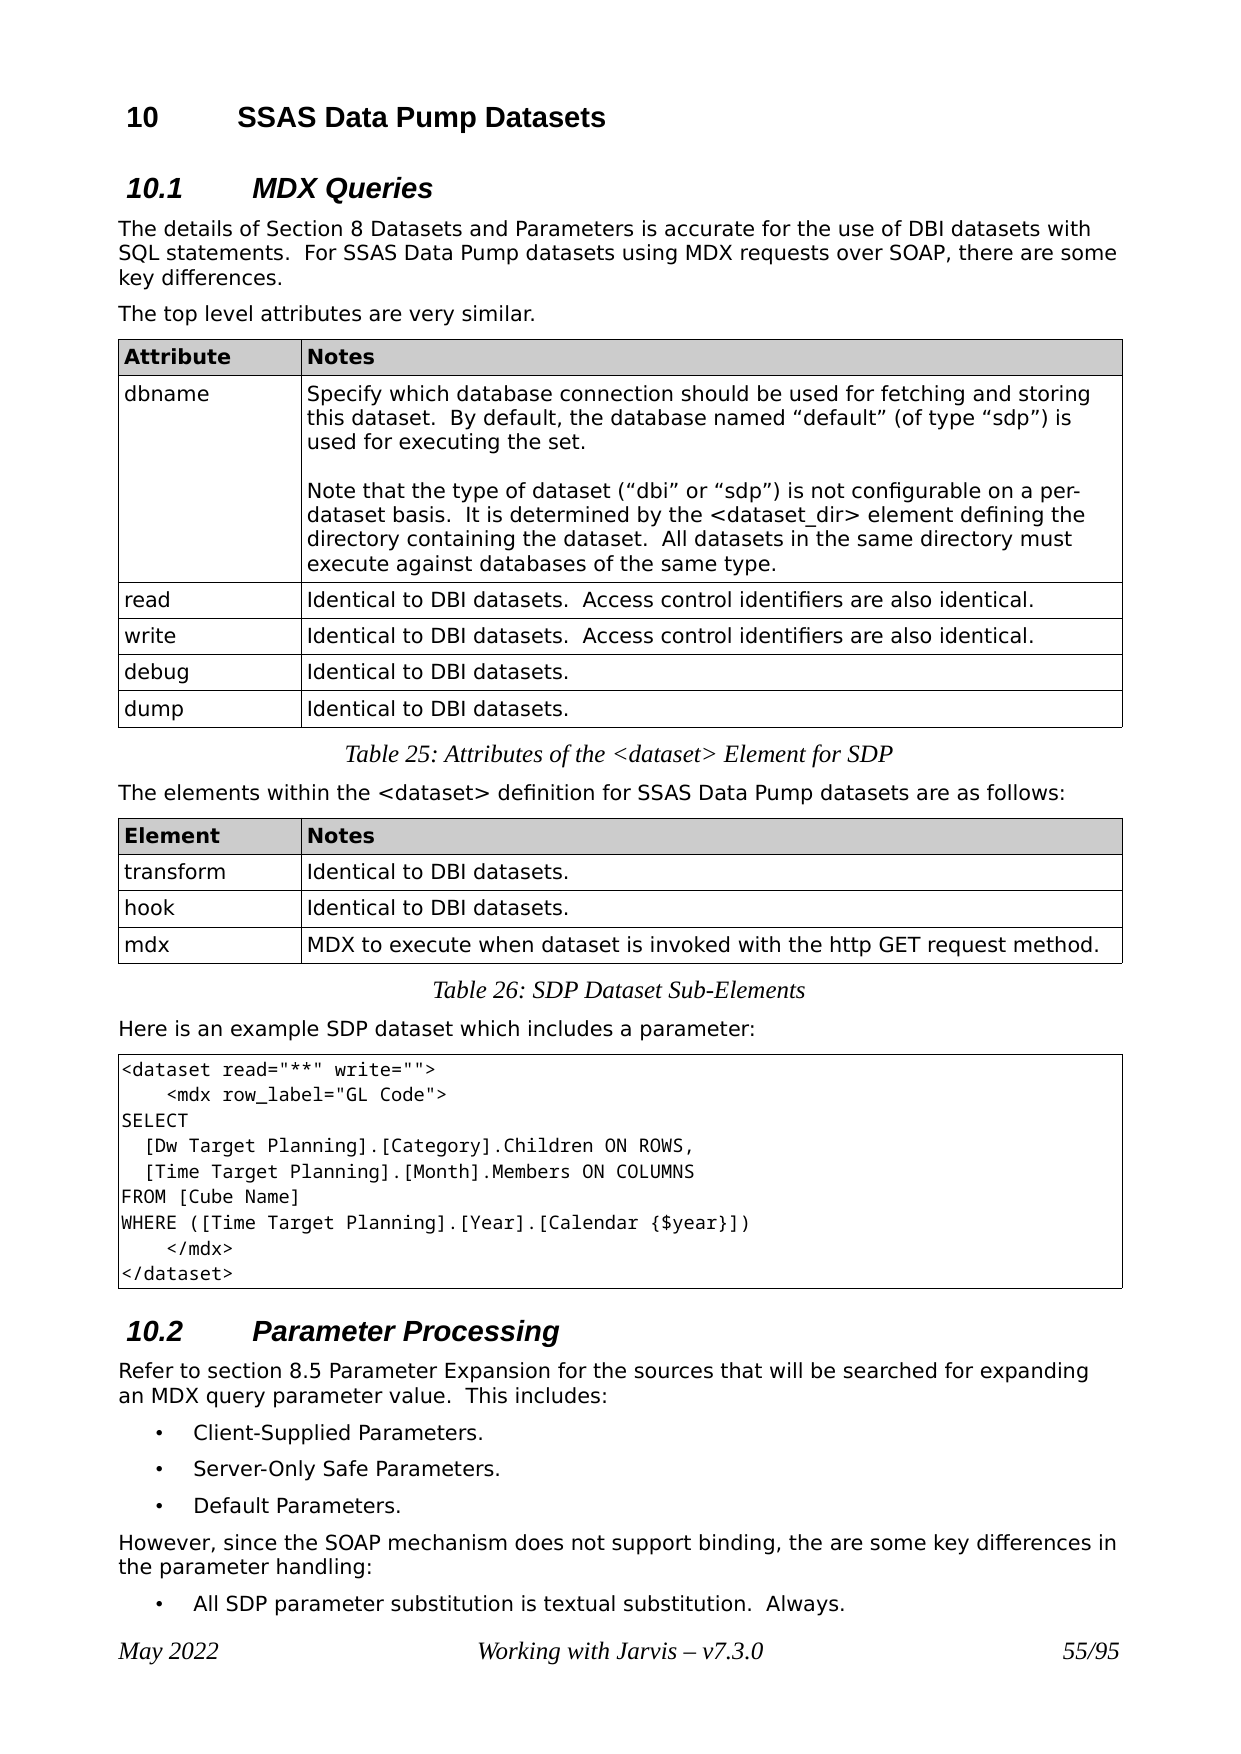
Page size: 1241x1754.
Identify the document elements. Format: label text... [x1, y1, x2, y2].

table_header Element [119, 819, 301, 854]
list Server-Only Safe Parameters. [156, 1457, 1122, 1482]
text </dataset> [119, 1258, 1122, 1288]
table_cell Identical to DBI datasets. Access control identifiers are also identical. [302, 583, 1122, 618]
text FROM [Cube Name] [119, 1181, 1122, 1207]
text The details of Section 8 Datasets and Parameters is accurate for the use of DBI datasets with SQL statements. For SSAS Data Pump datasets using MDX requests over SOAP, there are some key differences. [118, 217, 1122, 290]
table_header Notes [302, 340, 1122, 375]
table_header Notes [302, 819, 1122, 854]
subtitle MDX Queries [118, 171, 1122, 204]
table_cell Identical to DBI datasets. [302, 655, 1122, 690]
table_cell Identical to DBI datasets. [302, 691, 1122, 727]
table_cell transform [119, 855, 301, 890]
table_cell mdx [119, 928, 301, 963]
table_cell hook [119, 891, 301, 926]
list All SDP parameter substitution is textual substitution. Always. [156, 1592, 1122, 1616]
text However, since the SOAP mechanism does not support binding, the are some key differences in the parameter handling: [118, 1531, 1122, 1579]
subtitle SSAS Data Pump Datasets [118, 100, 1122, 133]
table_cell Specify which database connection should be used for fetching and storing this dataset. By default, the database named “default” (of type “sdp”) is used for executing the set. Note that the type of dataset (“dbi” or “sdp”) is not configurable on a per-dataset basis. It is determined by the <dataset_dir> element defining the directory containing the dataset. All datasets in the same directory must execute against databases of the same type. [302, 376, 1122, 582]
text </mdx> [119, 1232, 1122, 1258]
text Here is an example SDP dataset which includes a parameter: [118, 1017, 1122, 1041]
table_cell MDX to execute when dataset is invoked with the http GET request method. [302, 928, 1122, 963]
text <mdx row_label="GL Code"> [119, 1079, 1122, 1105]
table_cell dump [119, 691, 301, 727]
table_cell Identical to DBI datasets. [302, 891, 1122, 926]
text Table 26: SDP Dataset Sub-Elements [118, 976, 1122, 1004]
text WHERE ([Time Target Planning].[Year].[Calendar {$year}]) [119, 1207, 1122, 1232]
table_cell write [119, 619, 301, 654]
text The elements within the <dataset> definition for SSAS Data Pump datasets are as follows: [118, 781, 1122, 805]
subtitle Parameter Processing [118, 1313, 1122, 1347]
text Table 25: Attributes of the <dataset> Element for SDP [118, 739, 1122, 768]
text The top level attributes are very similar. [118, 302, 1122, 327]
table_cell dbname [119, 376, 301, 582]
list Default Parameters. [156, 1494, 1122, 1518]
text <dataset read="**" write=""> [119, 1055, 1122, 1079]
text Refer to section 8.5 Parameter Expansion for the sources that will be searched for expanding an MDX query parameter value. This includes: [118, 1359, 1122, 1408]
list Client-Supplied Parameters. [156, 1421, 1122, 1445]
table_cell read [119, 583, 301, 618]
table_header Attribute [119, 340, 301, 375]
table_cell Identical to DBI datasets. Access control identifiers are also identical. [302, 619, 1122, 654]
table_cell Identical to DBI datasets. [302, 855, 1122, 890]
text [Dw Target Planning].[Category].Children ON ROWS, [119, 1130, 1122, 1156]
table_cell debug [119, 655, 301, 690]
text SELECT [119, 1105, 1122, 1130]
text [Time Target Planning].[Month].Members ON COLUMNS [119, 1156, 1122, 1181]
